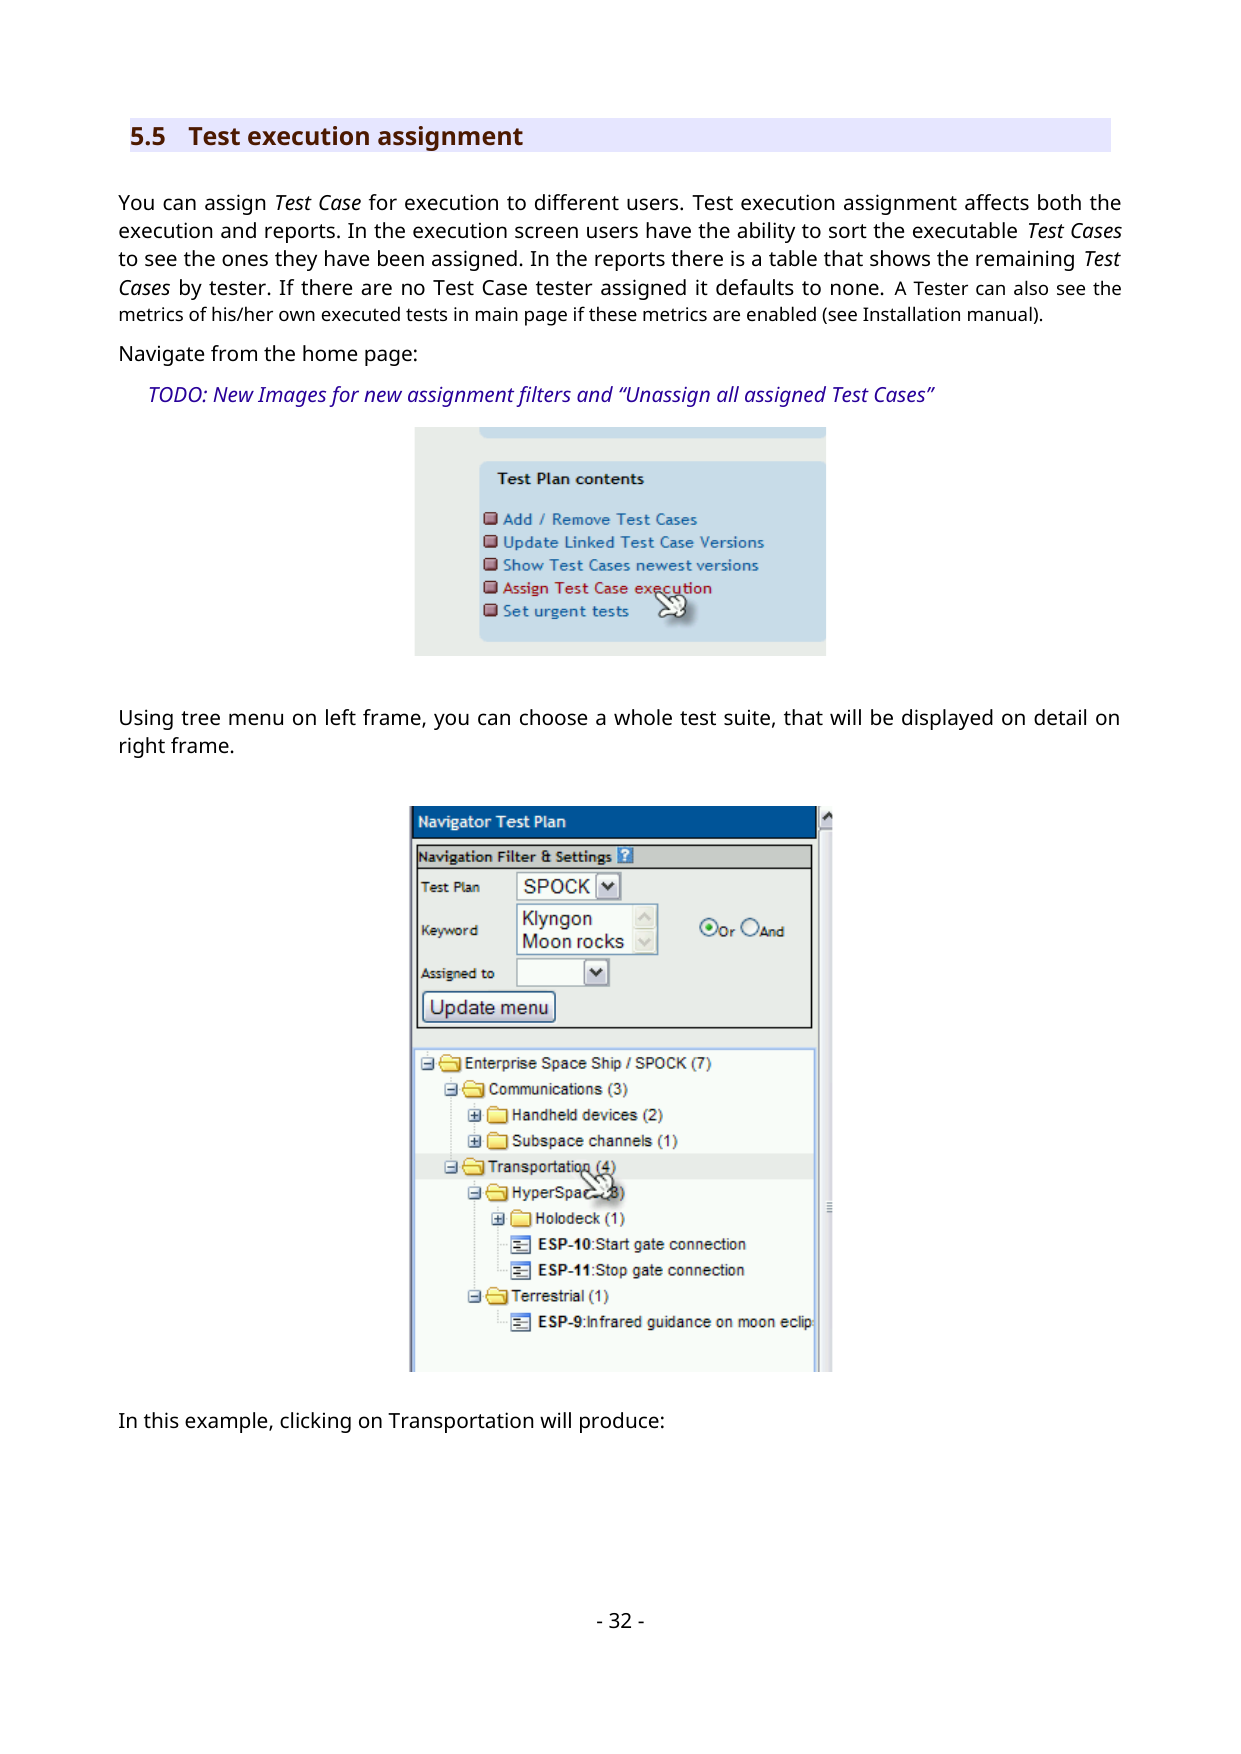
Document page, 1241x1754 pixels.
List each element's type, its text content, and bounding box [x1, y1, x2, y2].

text Navigate from the home page: [118, 339, 1122, 368]
picture [414, 427, 827, 656]
text Using tree menu on left frame, you can choose a whole test suite, that will be displayed on detail on right frame. [118, 703, 1122, 760]
text In this example, clicking on Transportation will produce: [118, 1406, 1122, 1434]
text You can assign Test Case for execution to different users. Test execution assignment affects both the execution and reports. In the execution screen users have the ability to sort the executable Test Cases to see the ones they have been assigned. In the reports there is a table that shows the remaining Test Cases by tester. If there are no Test Case tester assigned it defaults to none. A Tester can also see the metrics of his/her own executed tests in main page if these metrics are enabled (see Installation manual). [118, 188, 1122, 327]
text TODO: New Images for new assignment filters and “Unassign all assigned Test Cases” [148, 380, 1093, 409]
picture [408, 806, 833, 1372]
subtitle Test execution assignment [130, 118, 1111, 152]
